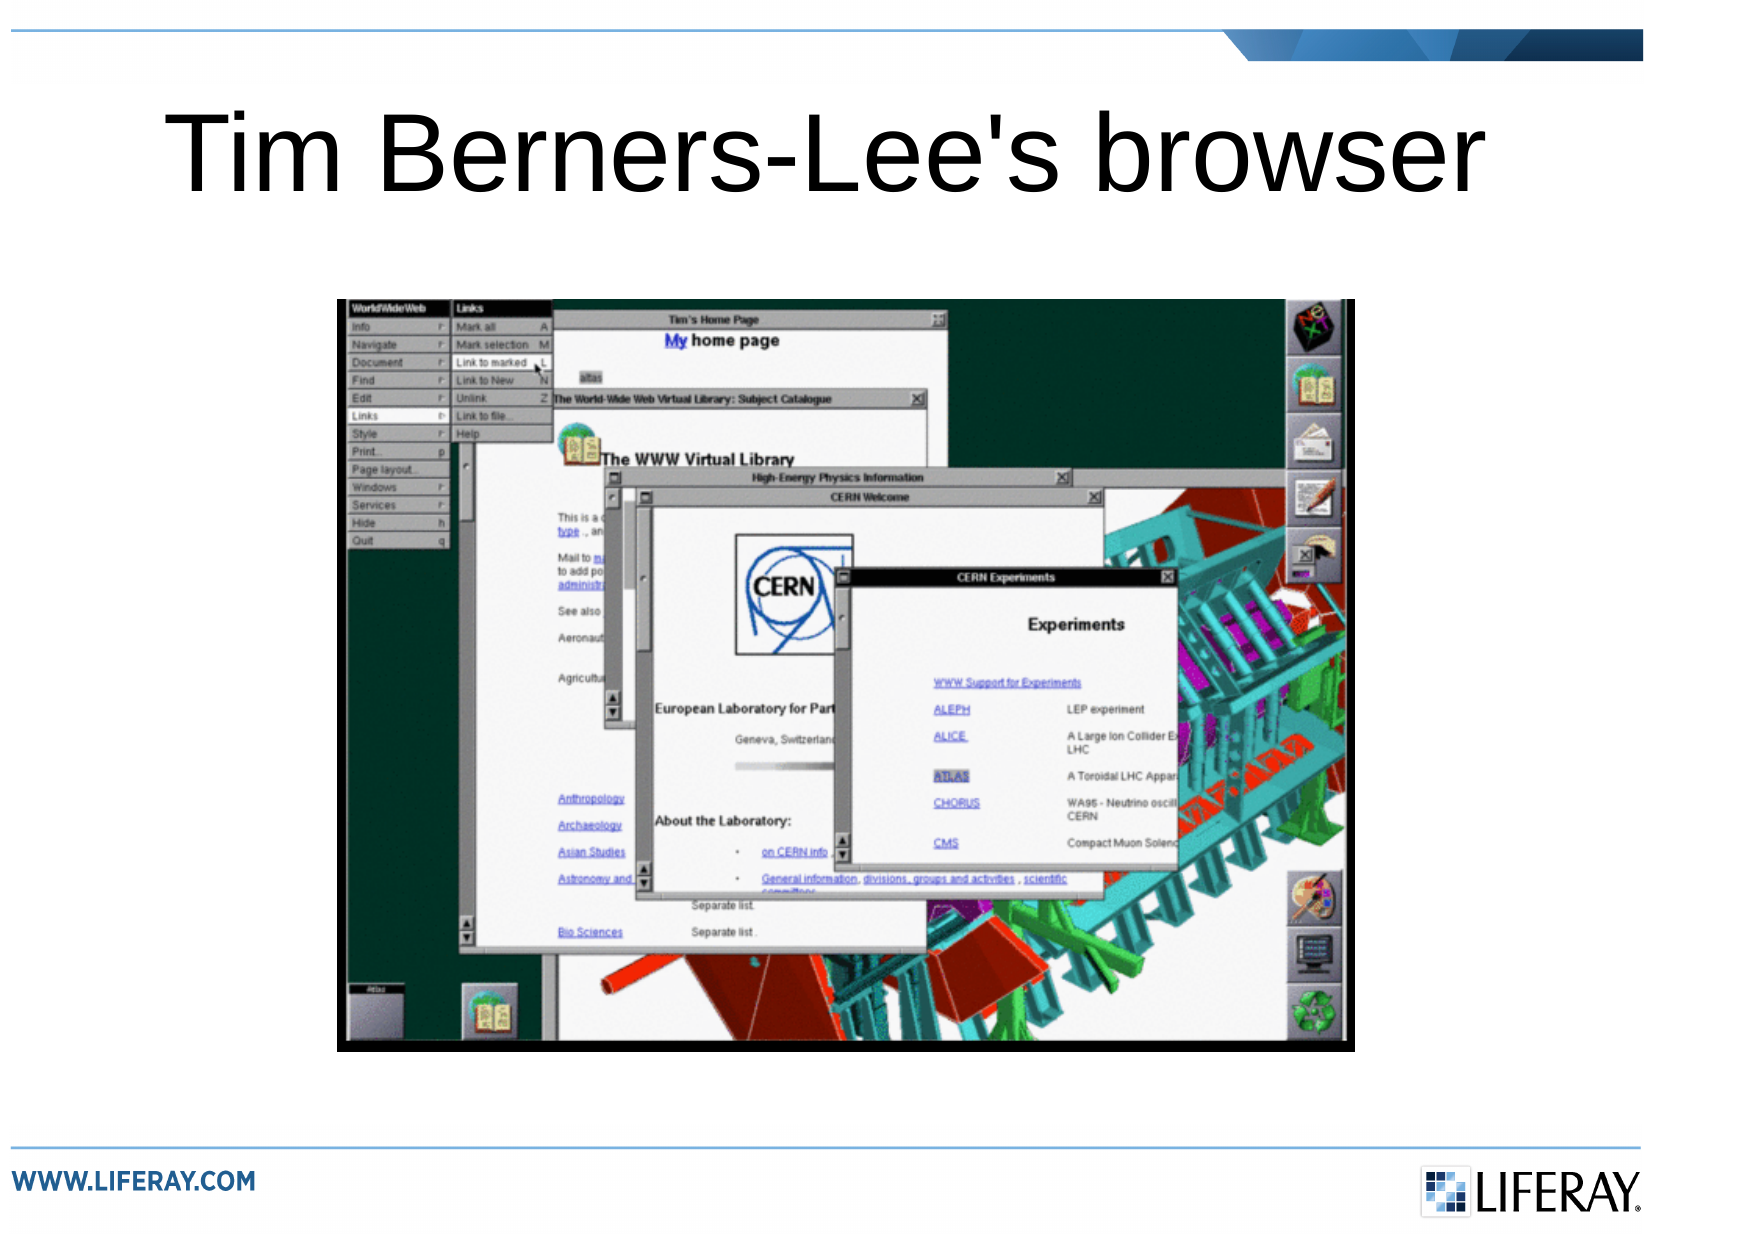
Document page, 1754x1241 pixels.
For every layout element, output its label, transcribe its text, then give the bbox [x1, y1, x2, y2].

picture [337, 299, 1355, 1052]
picture [9, 1124, 1642, 1234]
title Tim Berners-Lee's browser [82, 49, 1571, 257]
picture [11, 0, 1644, 84]
